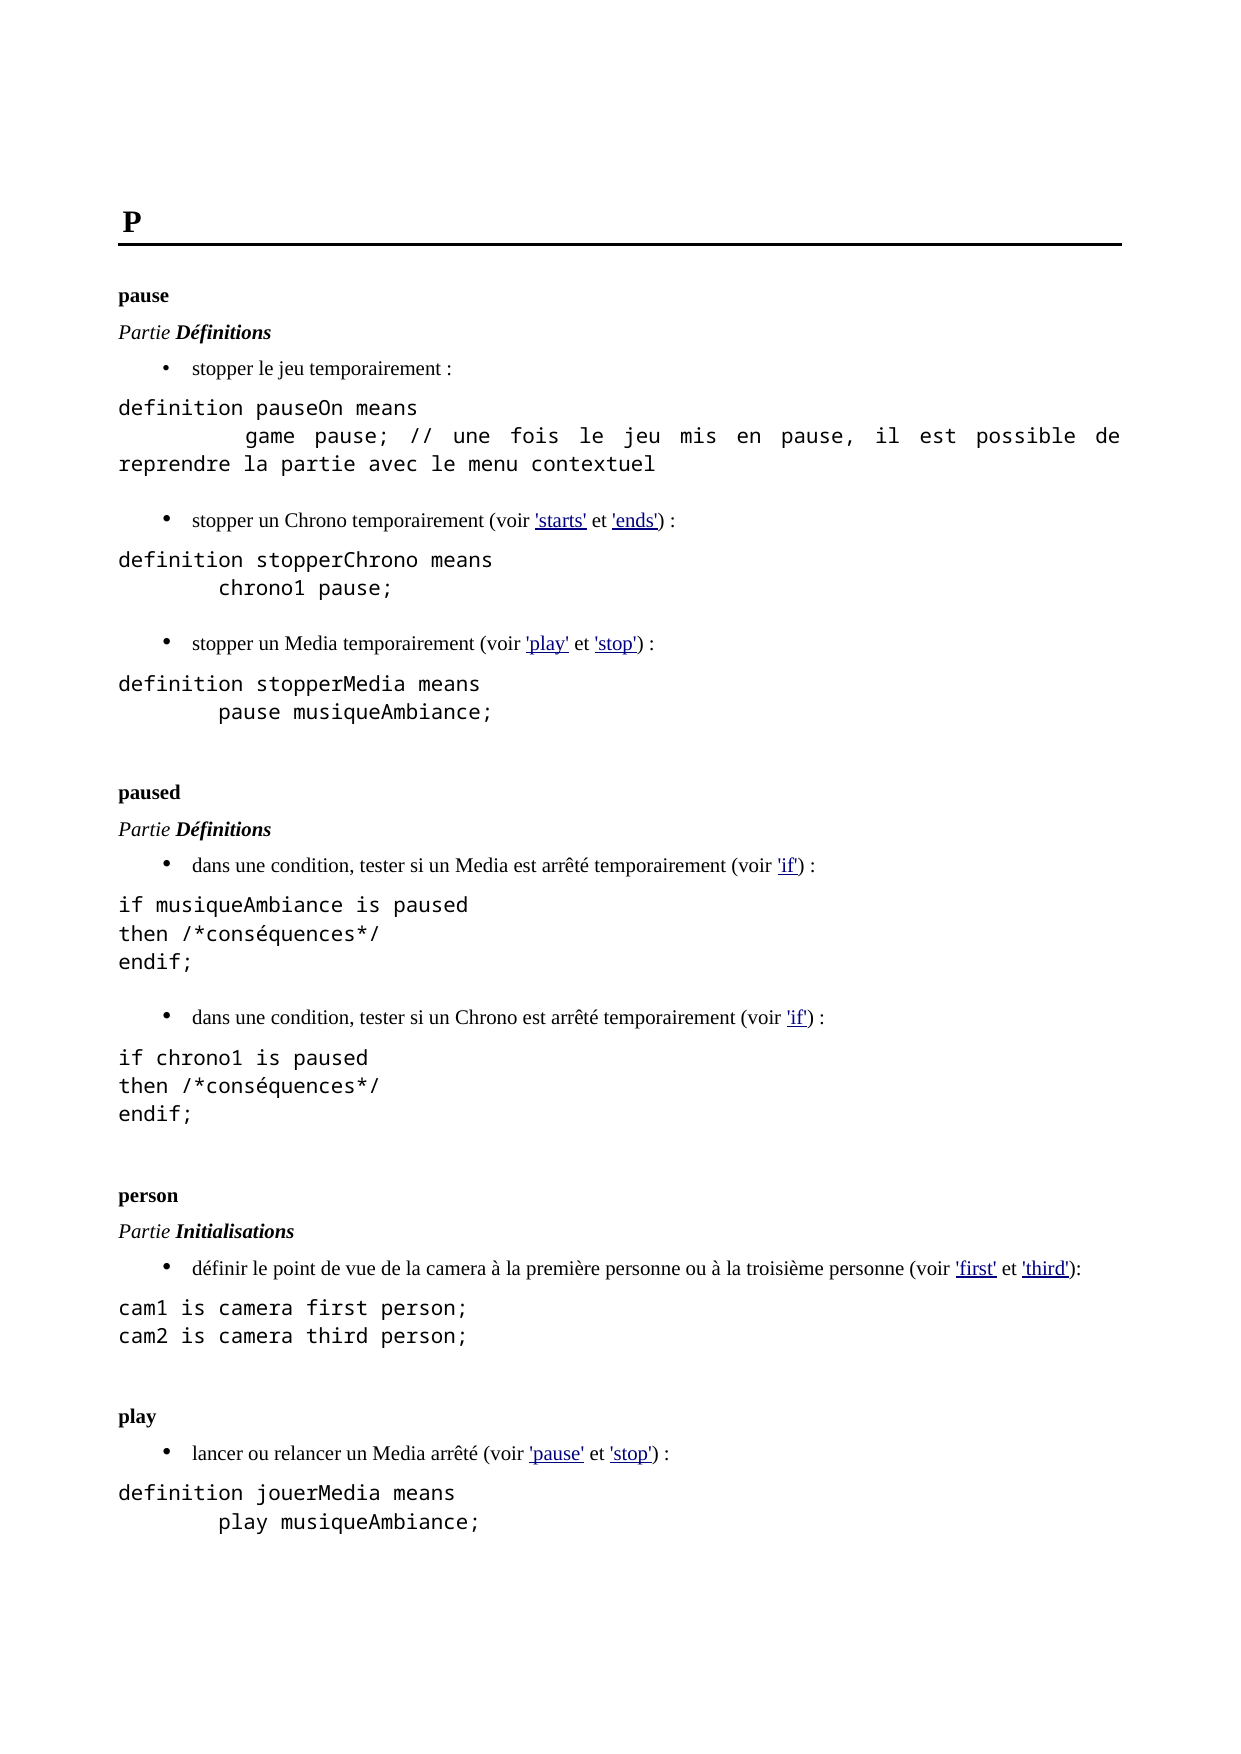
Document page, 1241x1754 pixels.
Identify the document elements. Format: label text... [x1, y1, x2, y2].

text then /*conséquences*/ [118, 919, 1122, 947]
text then /*conséquences*/ [118, 1071, 1122, 1099]
list lancer ou relancer un Media arrêté (voir 'pause' et 'stop') : [162, 1441, 1122, 1466]
text play musiqueAmbiance; [118, 1507, 1122, 1535]
list stopper le jeu temporairement : [162, 356, 1122, 380]
subtitle person [118, 1182, 1122, 1207]
text endif; [118, 1099, 1122, 1128]
list dans une condition, tester si un Chrono est arrêté temporairement (voir 'if') : [162, 1005, 1122, 1030]
subtitle paused [118, 780, 1122, 804]
text pause musiqueAmbiance; [118, 697, 1122, 726]
text definition stopperMedia means [118, 669, 1122, 697]
list dans une condition, tester si un Media est arrêté temporairement (voir 'if') : [162, 853, 1122, 878]
text cam2 is camera third person; [118, 1321, 1122, 1350]
list stopper un Media temporairement (voir 'play' et 'stop') : [162, 631, 1122, 656]
text Partie Définitions [118, 319, 1122, 344]
subtitle play [118, 1404, 1122, 1428]
text if chrono1 is paused [118, 1043, 1122, 1071]
subtitle pause [118, 283, 1122, 307]
text Partie Définitions [118, 817, 1122, 841]
subtitle P [118, 199, 1122, 243]
text cam1 is camera first person; [118, 1293, 1122, 1321]
text endif; [118, 947, 1122, 976]
text definition stopperChrono means [118, 545, 1122, 573]
list stopper un Chrono temporairement (voir 'starts' et 'ends') : [162, 507, 1122, 532]
text chrono1 pause; [118, 573, 1122, 602]
text definition jouerMedia means [118, 1478, 1122, 1507]
text Partie Initialisations [118, 1219, 1122, 1243]
text game pause; // une fois le jeu mis en pause, il est possible de reprendre la partie avec le menu contextuel [118, 421, 1122, 478]
text if musiqueAmbiance is paused [118, 891, 1122, 919]
list définir le point de vue de la camera à la première personne ou à la troisième personne (voir 'first' et 'third'): [162, 1256, 1122, 1281]
text definition pauseOn means [118, 393, 1122, 421]
